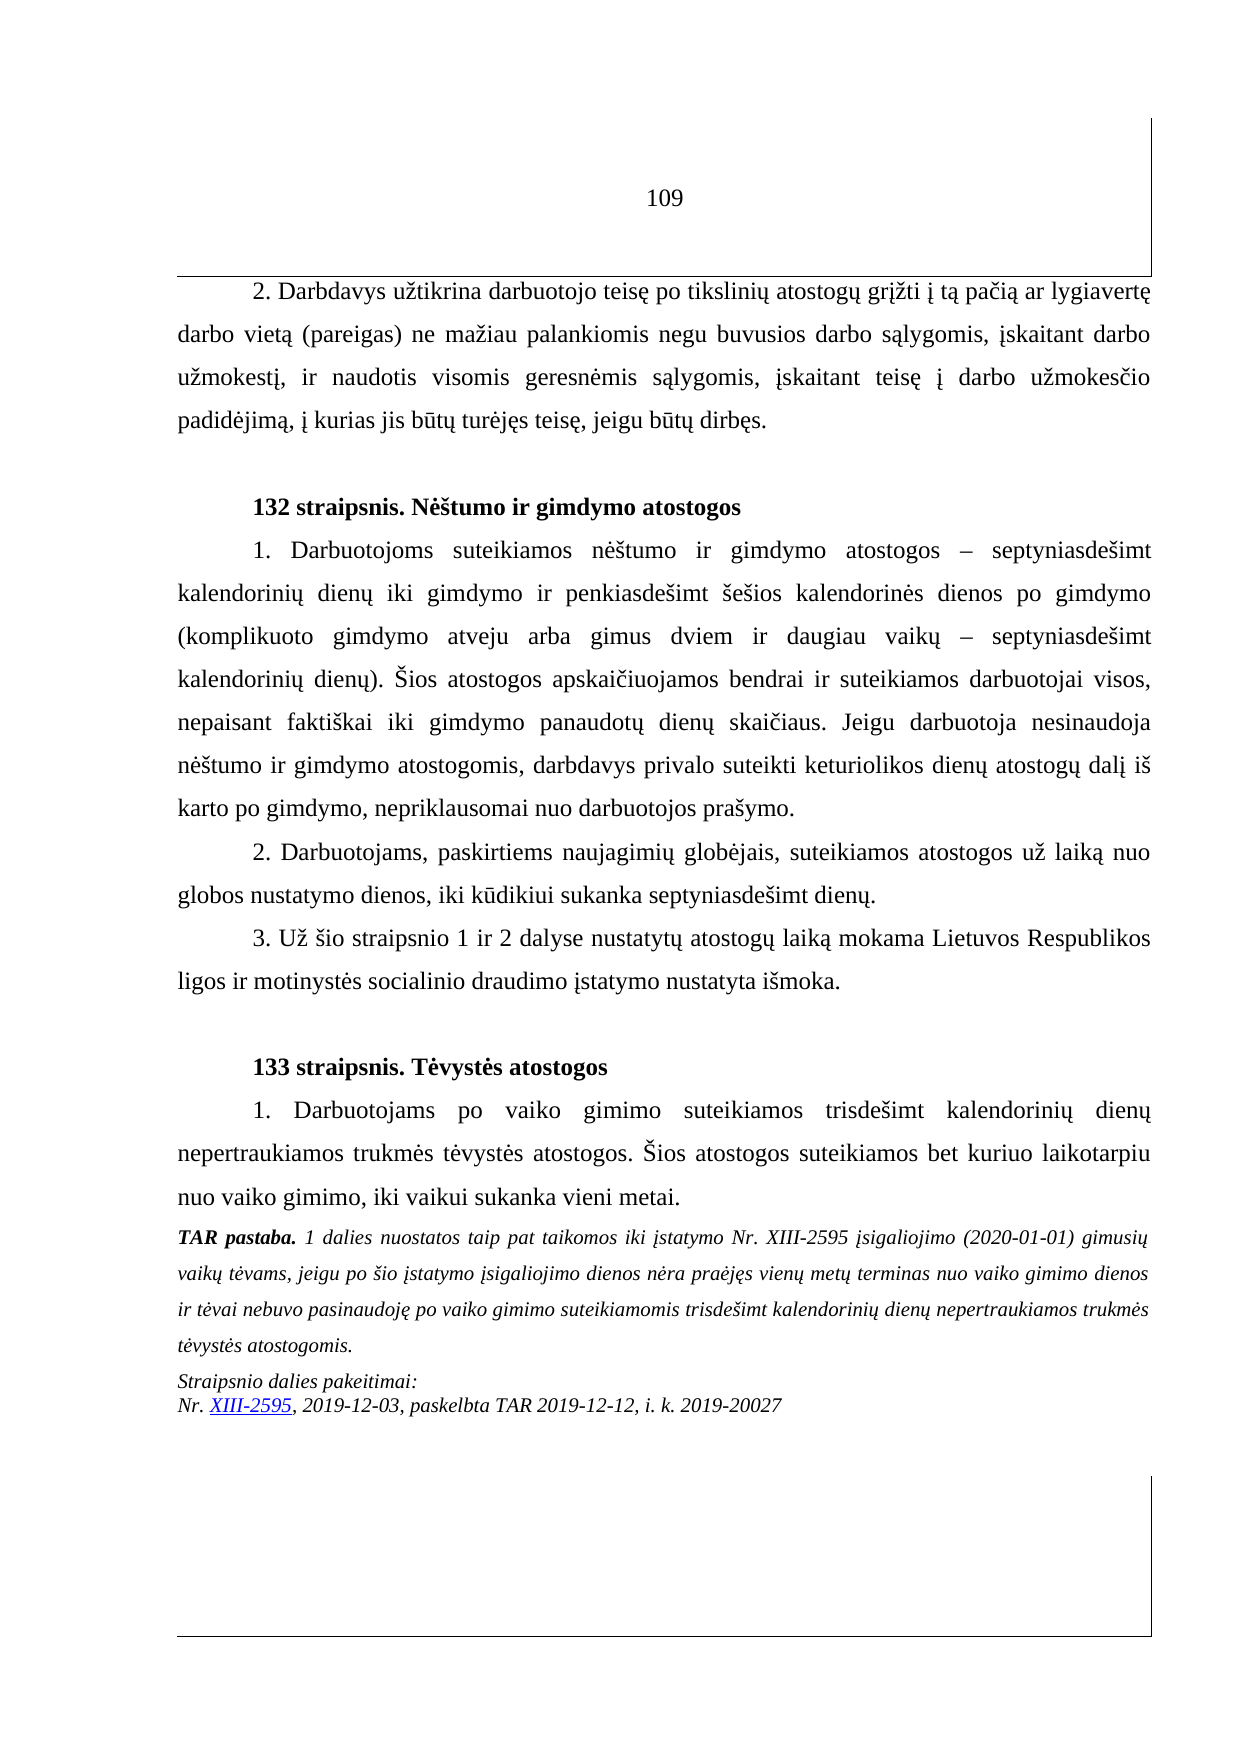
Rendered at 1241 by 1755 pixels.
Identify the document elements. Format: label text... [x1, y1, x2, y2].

text 3. Už šio straipsnio 1 ir 2 dalyse nustatytų atostogų laiką mokama Lietuvos Respublikos ligos ir motinystės socialinio draudimo įstatymo nustatyta išmoka. [177, 923, 1152, 995]
text 1. Darbuotojams po vaiko gimimo suteikiamos trisdešimt kalendorinių dienų nepertraukiamos trukmės tėvystės atostogos. Šios atostogos suteikiamos bet kuriuo laikotarpiu nuo vaiko gimimo, iki vaikui sukanka vieni metai. [177, 1095, 1152, 1210]
subtitle 133 straipsnis. Tėvystės atostogos [177, 1052, 1152, 1081]
text Nr. XIII-2595, 2019-12-03, paskelbta TAR 2019-12-12, i. k. 2019-20027 [177, 1393, 1152, 1417]
text 2. Darbuotojams, paskirtiems naujagimių globėjais, suteikiamos atostogos už laiką nuo globos nustatymo dienos, iki kūdikiui sukanka septyniasdešimt dienų. [177, 837, 1152, 908]
text 2. Darbdavys užtikrina darbuotojo teisę po tikslinių atostogų grįžti į tą pačią ar lygiavertę darbo vietą (pareigas) ne mažiau palankiomis negu buvusios darbo sąlygomis, įskaitant darbo užmokestį, ir naudotis visomis geresnėmis sąlygomis, įskaitant teisę į darbo užmokesčio padidėjimą, į kurias jis būtų turėjęs teisę, jeigu būtų dirbęs. [177, 276, 1152, 434]
subtitle 132 straipsnis. Nėštumo ir gimdymo atostogos [177, 492, 1152, 520]
text TAR pastaba. 1 dalies nuostatos taip pat taikomos iki įstatymo Nr. XIII-2595 įsigaliojimo (2020-01-01) gimusių vaikų tėvams, jeigu po šio įstatymo įsigaliojimo dienos nėra praėjęs vienų metų terminas nuo vaiko gimimo dienos ir tėvai nebuvo pasinaudoję po vaiko gimimo suteikiamomis trisdešimt kalendorinių dienų nepertraukiamos trukmės tėvystės atostogomis. [177, 1225, 1152, 1357]
text 1. Darbuotojoms suteikiamos nėštumo ir gimdymo atostogos – septyniasdešimt kalendorinių dienų iki gimdymo ir penkiasdešimt šešios kalendorinės dienos po gimdymo (komplikuoto gimdymo atveju arba gimus dviem ir daugiau vaikų – septyniasdešimt kalendorinių dienų). Šios atostogos apskaičiuojamos bendrai ir suteikiamos darbuotojai visos, nepaisant faktiškai iki gimdymo panaudotų dienų skaičiaus. Jeigu darbuotoja nesinaudoja nėštumo ir gimdymo atostogomis, darbdavys privalo suteikti keturiolikos dienų atostogų dalį iš karto po gimdymo, nepriklausomai nuo darbuotojos prašymo. [177, 535, 1152, 822]
text Straipsnio dalies pakeitimai: [177, 1369, 1152, 1393]
